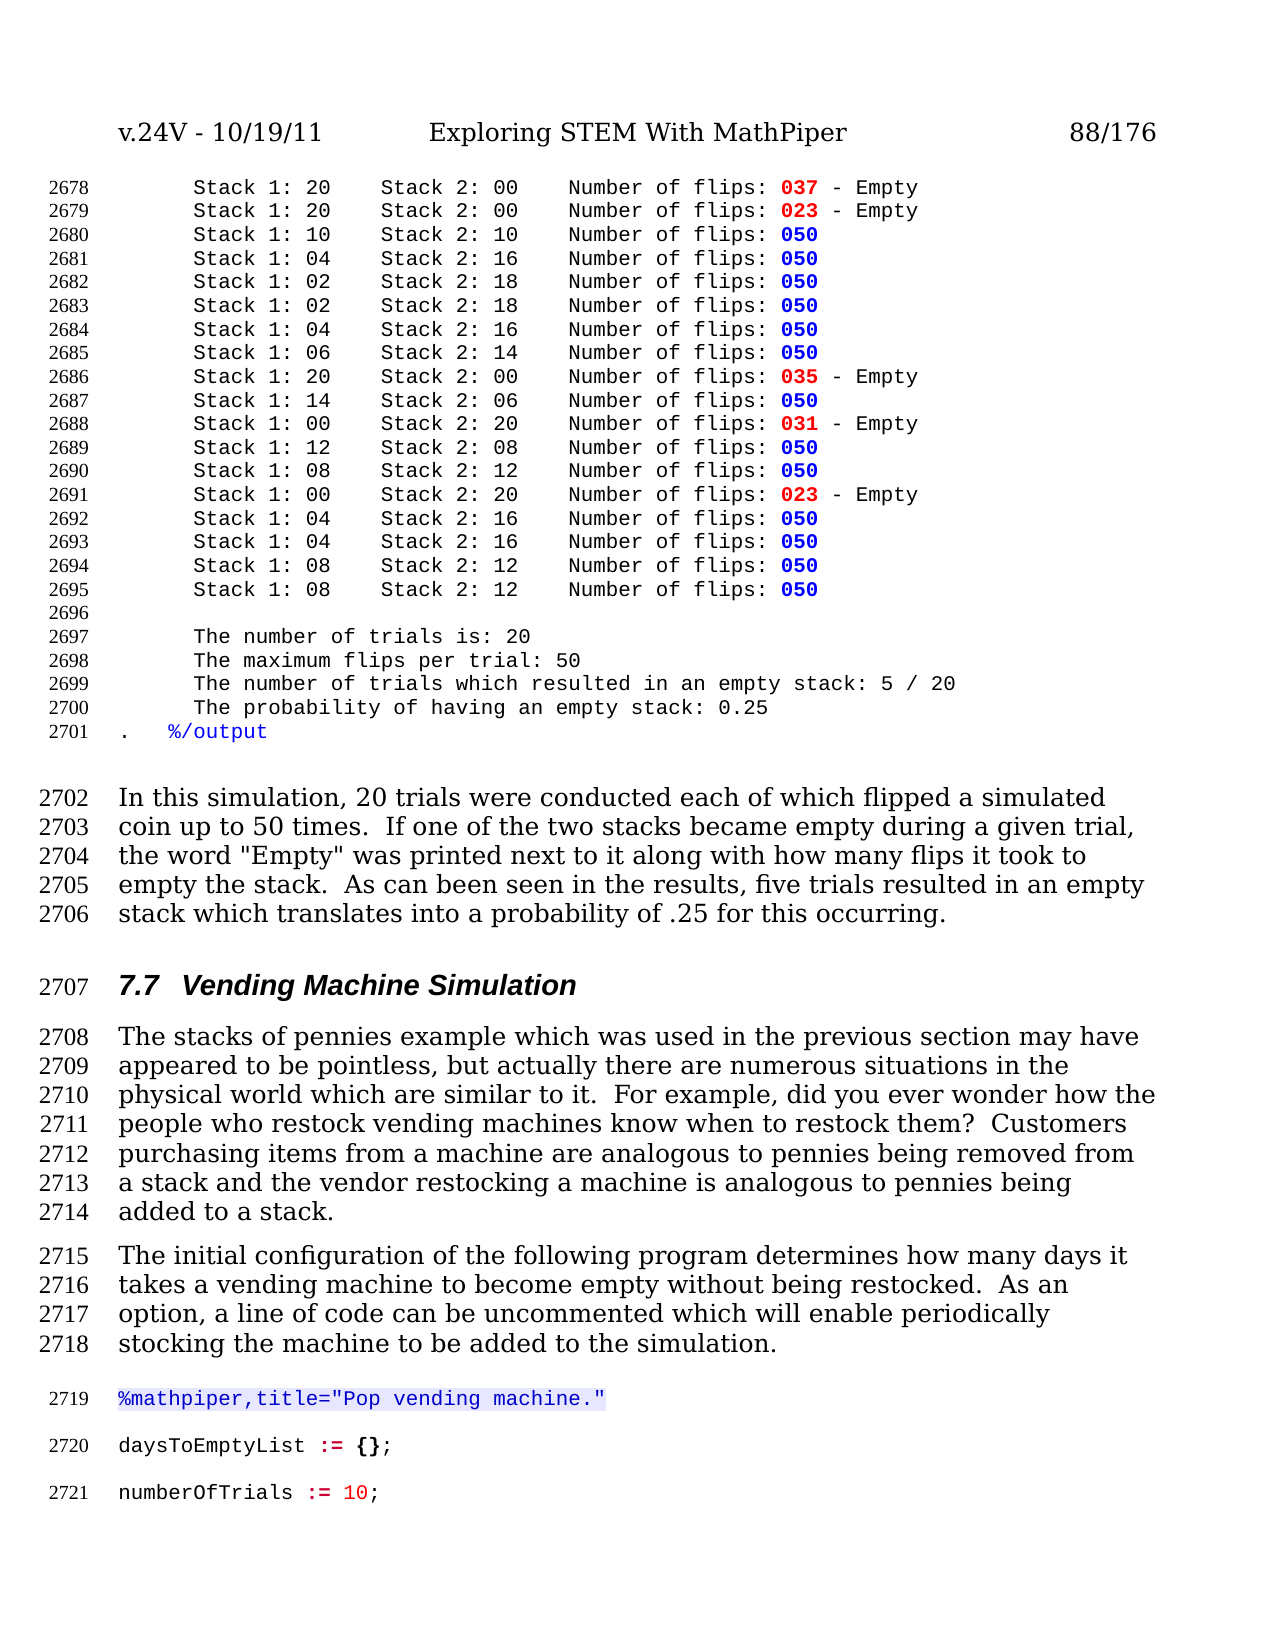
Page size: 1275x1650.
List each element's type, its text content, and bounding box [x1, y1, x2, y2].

text In this simulation, 20 trials were conducted each of which flipped a simulated coin up to 50 times. If one of the two stacks became empty during a given trial, the word "Empty" was printed next to it along with how many flips it took to empty the stack. As can been seen in the results, five trials resulted in an empty stack which translates into a probability of .25 for this occurring. [118, 783, 1157, 928]
text Stack 1: 20 Stack 2: 00 Number of flips: 023 - Empty [118, 200, 1157, 224]
text Stack 1: 00 Stack 2: 20 Number of flips: 023 - Empty [118, 484, 1157, 508]
text Stack 1: 04 Stack 2: 16 Number of flips: 050 [118, 508, 1157, 531]
text The number of trials is: 20 [118, 626, 1157, 650]
text Stack 1: 06 Stack 2: 14 Number of flips: 050 [118, 342, 1157, 366]
text Stack 1: 00 Stack 2: 20 Number of flips: 031 - Empty [118, 413, 1157, 437]
text Stack 1: 20 Stack 2: 00 Number of flips: 035 - Empty [118, 366, 1157, 389]
text Stack 1: 02 Stack 2: 18 Number of flips: 050 [118, 295, 1157, 319]
text daysToEmptyList := {}; [118, 1435, 1157, 1458]
text Stack 1: 02 Stack 2: 18 Number of flips: 050 [118, 271, 1157, 295]
subtitle Vending Machine Simulation [118, 968, 1157, 1001]
text The number of trials which resulted in an empty stack: 5 / 20 [118, 673, 1157, 697]
text numberOfTrials := 10; [118, 1482, 1157, 1506]
text The probability of having an empty stack: 0.25 [118, 697, 1157, 721]
text Stack 1: 20 Stack 2: 00 Number of flips: 037 - Empty [118, 177, 1157, 200]
text Stack 1: 04 Stack 2: 16 Number of flips: 050 [118, 248, 1157, 271]
text The maximum flips per trial: 50 [118, 650, 1157, 673]
text Stack 1: 12 Stack 2: 08 Number of flips: 050 [118, 437, 1157, 461]
text Stack 1: 04 Stack 2: 16 Number of flips: 050 [118, 531, 1157, 555]
text Stack 1: 14 Stack 2: 06 Number of flips: 050 [118, 389, 1157, 413]
text %mathpiper,title="Pop vending machine." [118, 1388, 1157, 1411]
text The stacks of pennies example which was used in the previous section may have appeared to be pointless, but actually there are numerous situations in the physical world which are similar to it. For example, did you ever wonder how the people who restock vending machines know when to restock them? Customers purchasing items from a machine are analogous to pennies being removed from a stack and the vendor restocking a machine is analogous to pennies being added to a stack. [118, 1022, 1157, 1226]
text Stack 1: 08 Stack 2: 12 Number of flips: 050 [118, 579, 1157, 602]
text Stack 1: 08 Stack 2: 12 Number of flips: 050 [118, 555, 1157, 579]
text Stack 1: 08 Stack 2: 12 Number of flips: 050 [118, 461, 1157, 484]
text Stack 1: 04 Stack 2: 16 Number of flips: 050 [118, 319, 1157, 342]
text The initial configuration of the following program determines how many days it takes a vending machine to become empty without being restocked. As an option, a line of code can be uncommented which will enable periodically stocking the machine to be added to the simulation. [118, 1241, 1157, 1358]
text . %/output [118, 721, 1157, 744]
text Stack 1: 10 Stack 2: 10 Number of flips: 050 [118, 224, 1157, 248]
